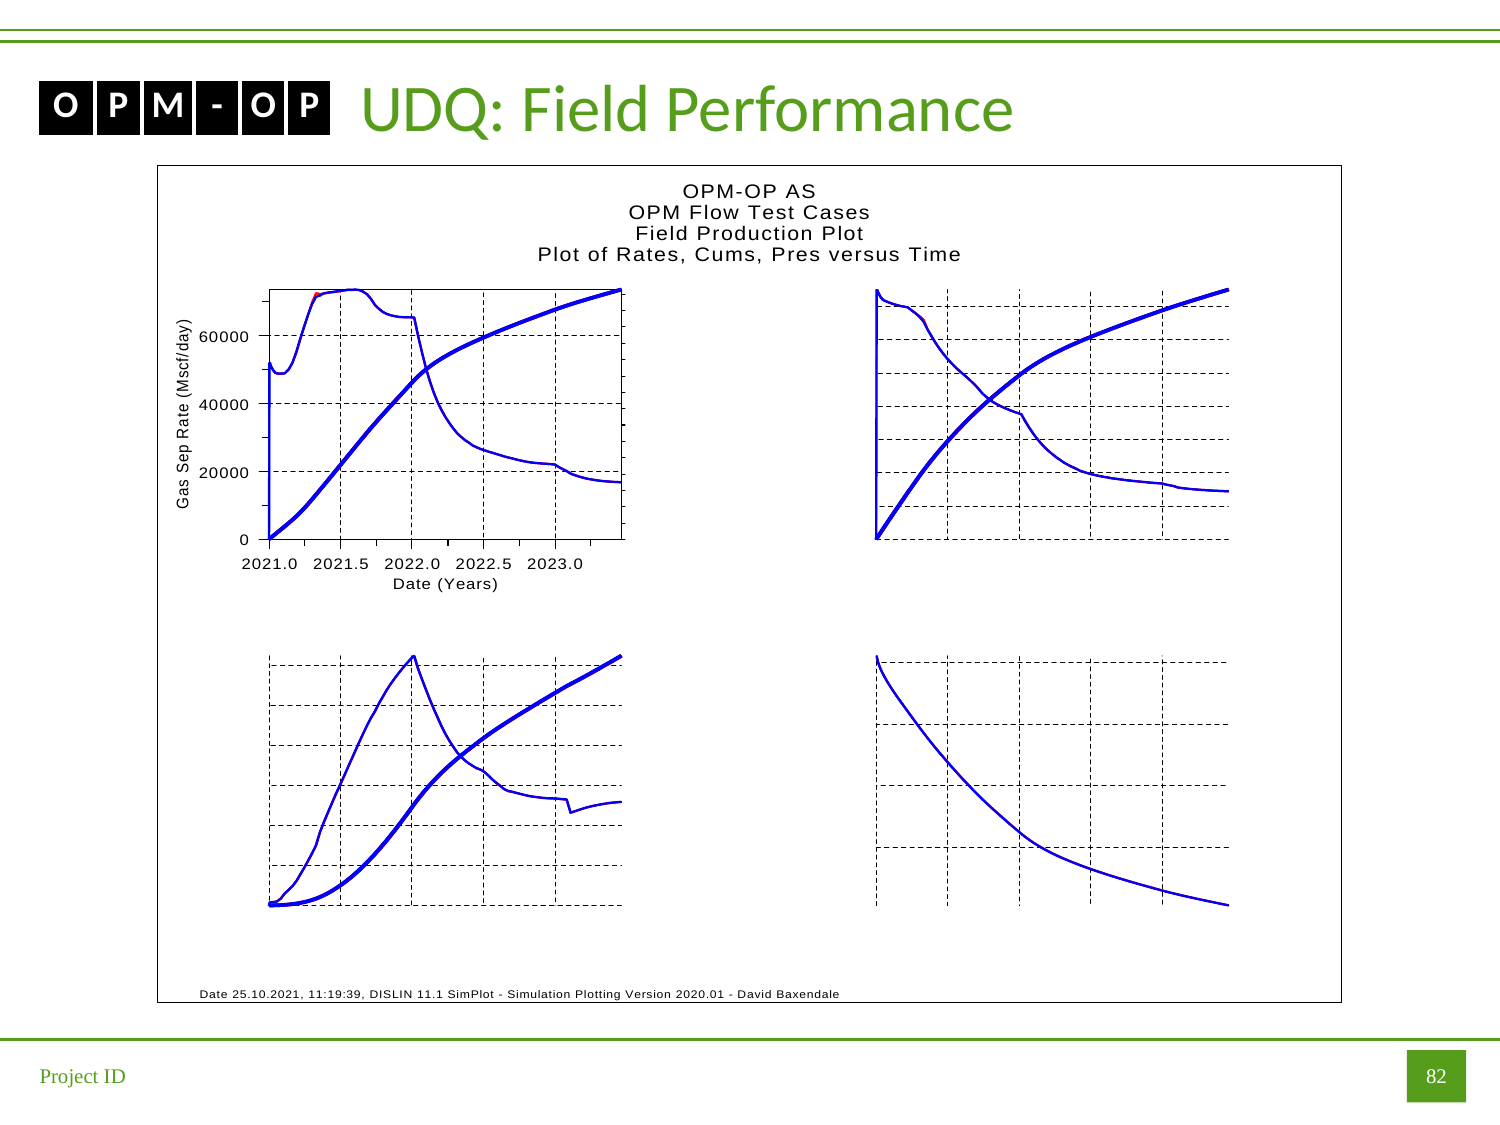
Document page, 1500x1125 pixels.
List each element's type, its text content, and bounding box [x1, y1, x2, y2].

title UDQ: Field Performance [360, 77, 1425, 153]
picture [157, 165, 1343, 1004]
